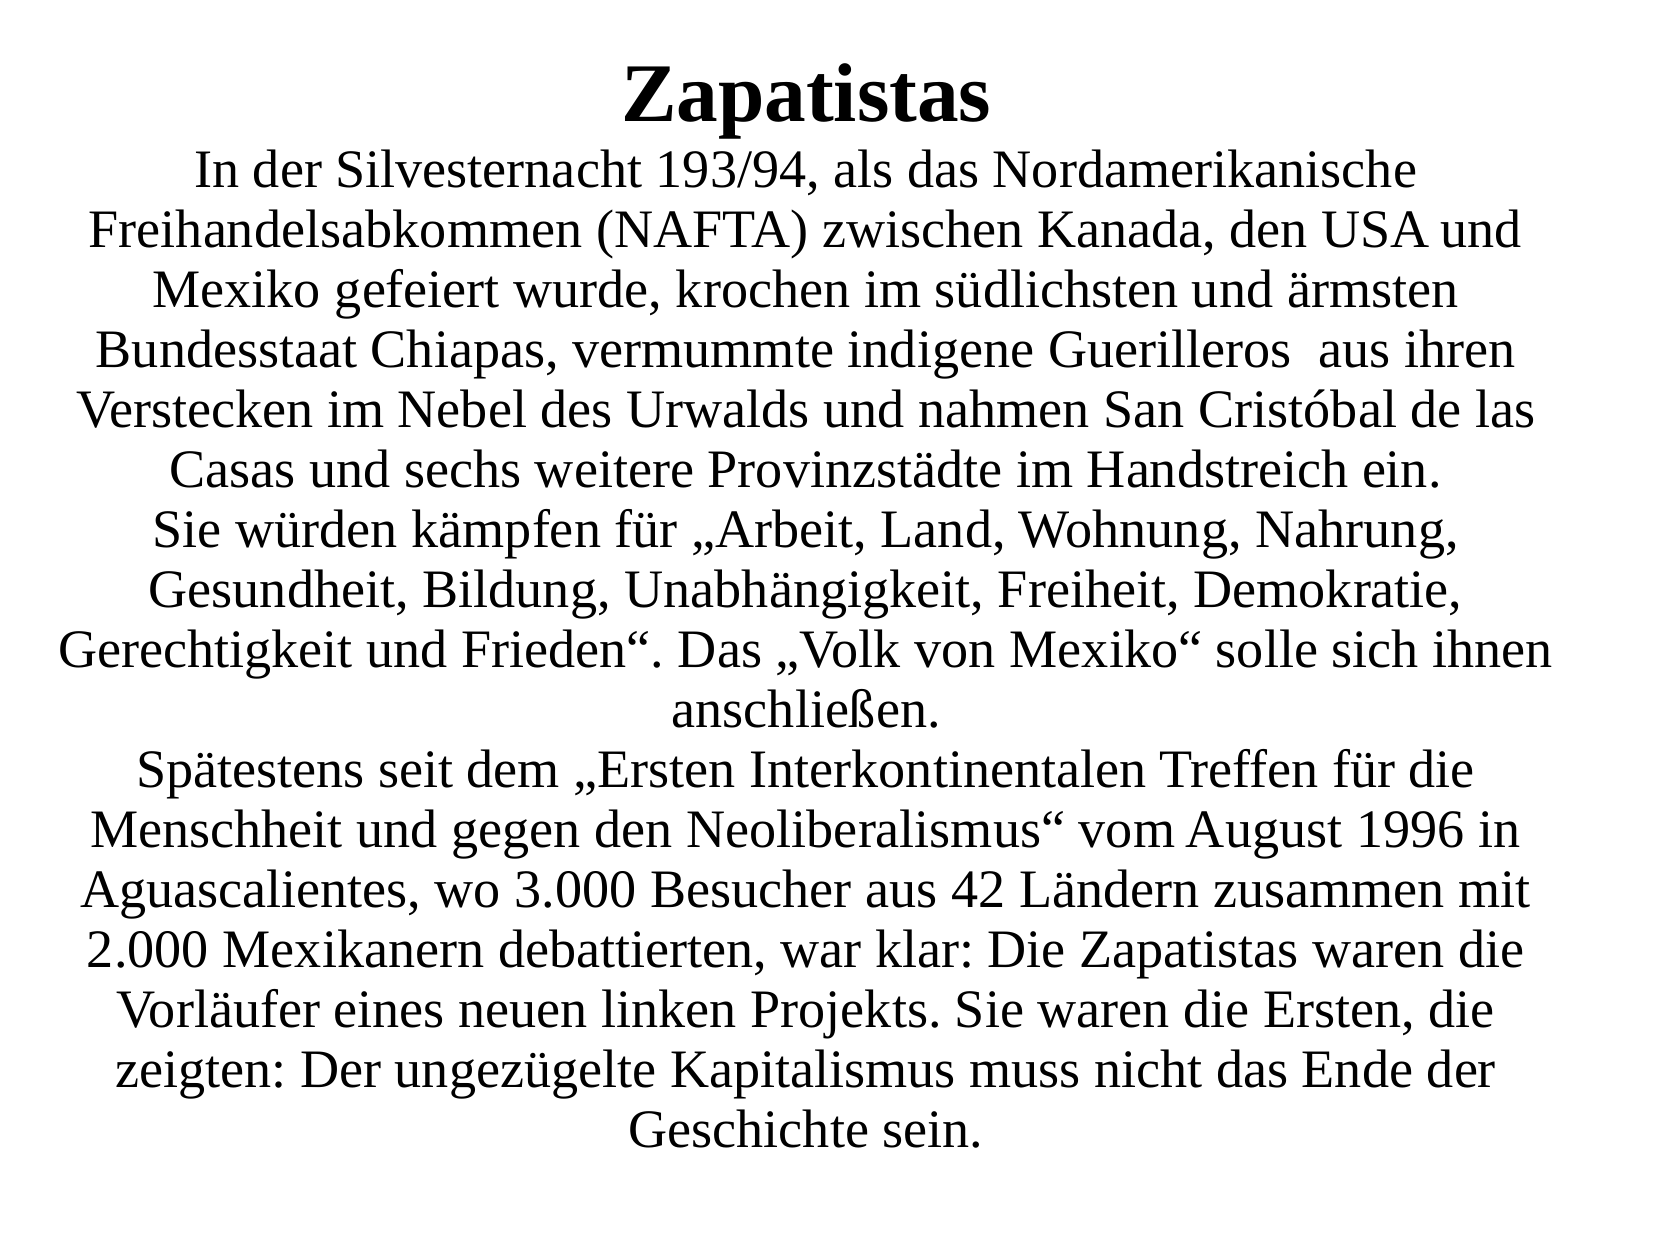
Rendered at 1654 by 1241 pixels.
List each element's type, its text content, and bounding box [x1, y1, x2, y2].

text_box Zapatistas In der Silvesternacht 193/94, als das Nordamerikanische Freihandelsabkommen (NAFTA) zwischen Kanada, den USA und Mexiko gefeiert wurde, krochen im südlichsten und ärmsten Bundesstaat Chiapas, vermummte indigene Guerilleros aus ihren Verstecken im Nebel des Urwalds und nahmen San Cristóbal de las Casas und sechs weitere Provinzstädte im Handstreich ein. Sie würden kämpfen für „Arbeit, Land, Wohnung, Nahrung, Gesundheit, Bildung, Unabhängigkeit, Freiheit, Demokratie, Gerechtigkeit und Frieden“. Das „Volk von Mexiko“ solle sich ihnen anschließen. Spätestens seit dem „Ersten Interkontinentalen Treffen für die Menschheit und gegen den Neoliberalismus“ vom August 1996 in Aguascalientes, wo 3.000 Besucher aus 42 Ländern zusammen mit 2.000 Mexikanern debattierten, war klar: Die Zapatistas waren die Vorläufer eines neuen linken Projekts. Sie waren die Ersten, die zeigten: Der ungezügelte Kapitalismus muss nicht das Ende der Geschichte sein. [43, 40, 1623, 1174]
